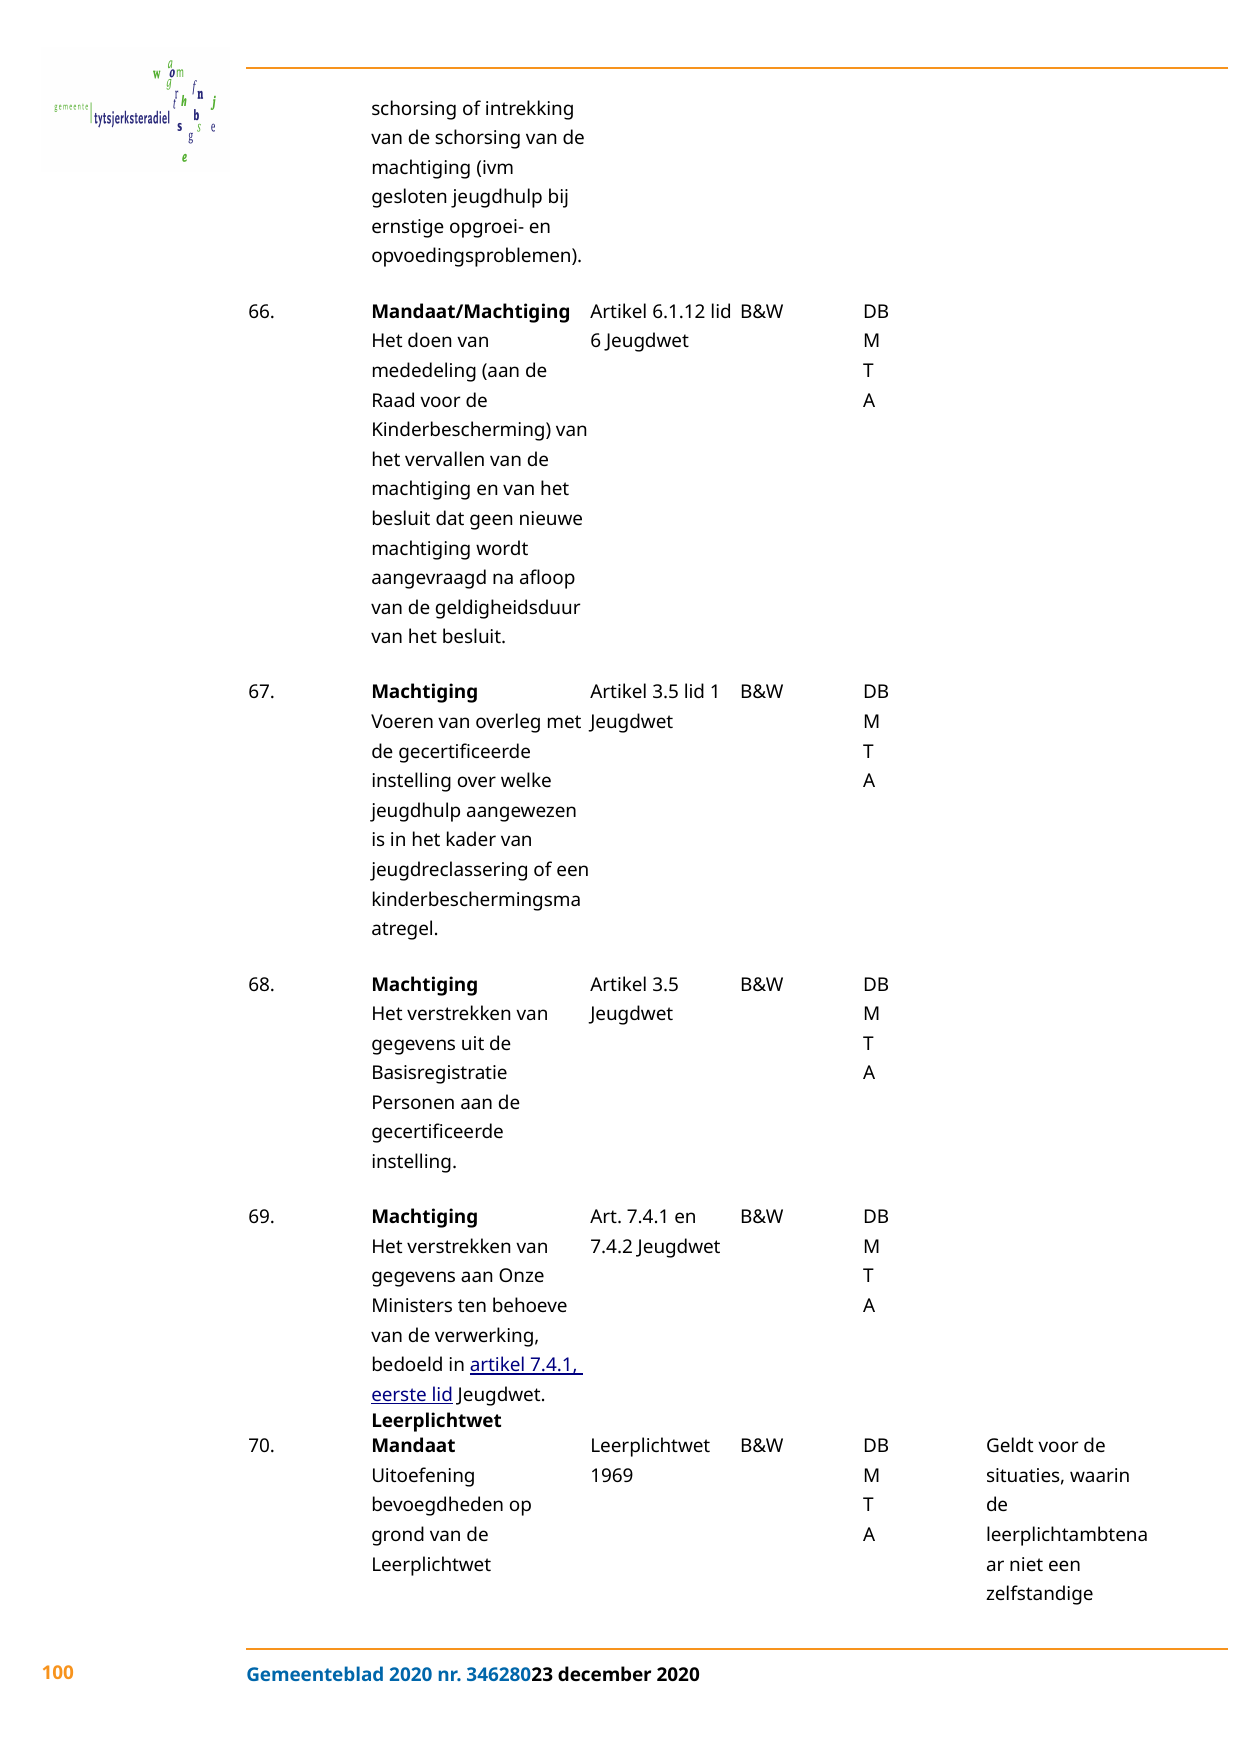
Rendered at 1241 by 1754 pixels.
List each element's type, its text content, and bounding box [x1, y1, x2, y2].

table_cell B&W [740, 679, 863, 971]
table_cell [986, 298, 1152, 679]
table_cell DB M T A [863, 1433, 986, 1606]
table_cell [248, 1407, 371, 1432]
picture [41, 47, 231, 172]
table_cell B&W [740, 1433, 863, 1606]
table_cell Leerplichtwet 1969 [590, 1433, 740, 1606]
table_cell [590, 95, 740, 298]
table_cell [248, 95, 371, 298]
table_cell DB M T A [863, 298, 986, 679]
table_cell [986, 679, 1152, 971]
table_cell Leerplichtwet [371, 1407, 1152, 1432]
table_cell schorsing of intrekking van de schorsing van de machtiging (ivm gesloten jeugdhulp bij ernstige opgroei- en opvoedingsproblemen). [371, 95, 590, 298]
table_cell 70. [248, 1433, 371, 1606]
table_cell 69. [248, 1204, 371, 1407]
table_cell Mandaat Uitoefening bevoegdheden op grond van de Leerplichtwet [371, 1433, 590, 1606]
table_cell 66. [248, 298, 371, 679]
table_cell 68. [248, 971, 371, 1203]
table_cell Machtiging Het verstrekken van gegevens aan Onze Ministers ten behoeve van de verwerking, bedoeld in artikel 7.4.1, eerste lid Jeugdwet. [371, 1204, 590, 1407]
table_cell Art. 7.4.1 en 7.4.2 Jeugdwet [590, 1204, 740, 1407]
table_cell [863, 95, 986, 298]
table_cell B&W [740, 298, 863, 679]
table_cell DB M T A [863, 1204, 986, 1407]
table_cell 67. [248, 679, 371, 971]
table_cell Artikel 3.5 Jeugdwet [590, 971, 740, 1203]
table_cell B&W [740, 1204, 863, 1407]
table_cell Machtiging Het verstrekken van gegevens uit de Basisregistratie Personen aan de gecertificeerde instelling. [371, 971, 590, 1203]
table_cell [986, 1204, 1152, 1407]
table_cell DB M T A [863, 679, 986, 971]
table_cell Machtiging Voeren van overleg met de gecertificeerde instelling over welke jeugdhulp aangewezen is in het kader van jeugdreclassering of een kinderbeschermingsmaatregel. [371, 679, 590, 971]
table_cell Artikel 6.1.12 lid 6 Jeugdwet [590, 298, 740, 679]
table_cell B&W [740, 971, 863, 1203]
table_cell Artikel 3.5 lid 1 Jeugdwet [590, 679, 740, 971]
table_cell DB M T A [863, 971, 986, 1203]
table_cell Geldt voor de situaties, waarin de leerplichtambtenaar niet een zelfstandige [986, 1433, 1152, 1606]
table_cell Mandaat/Machtiging Het doen van mededeling (aan de Raad voor de Kinderbescherming) van het vervallen van de machtiging en van het besluit dat geen nieuwe machtiging wordt aangevraagd na afloop van de geldigheidsduur van het besluit. [371, 298, 590, 679]
table_cell [986, 971, 1152, 1203]
table_cell [986, 95, 1152, 298]
table_cell [740, 95, 863, 298]
